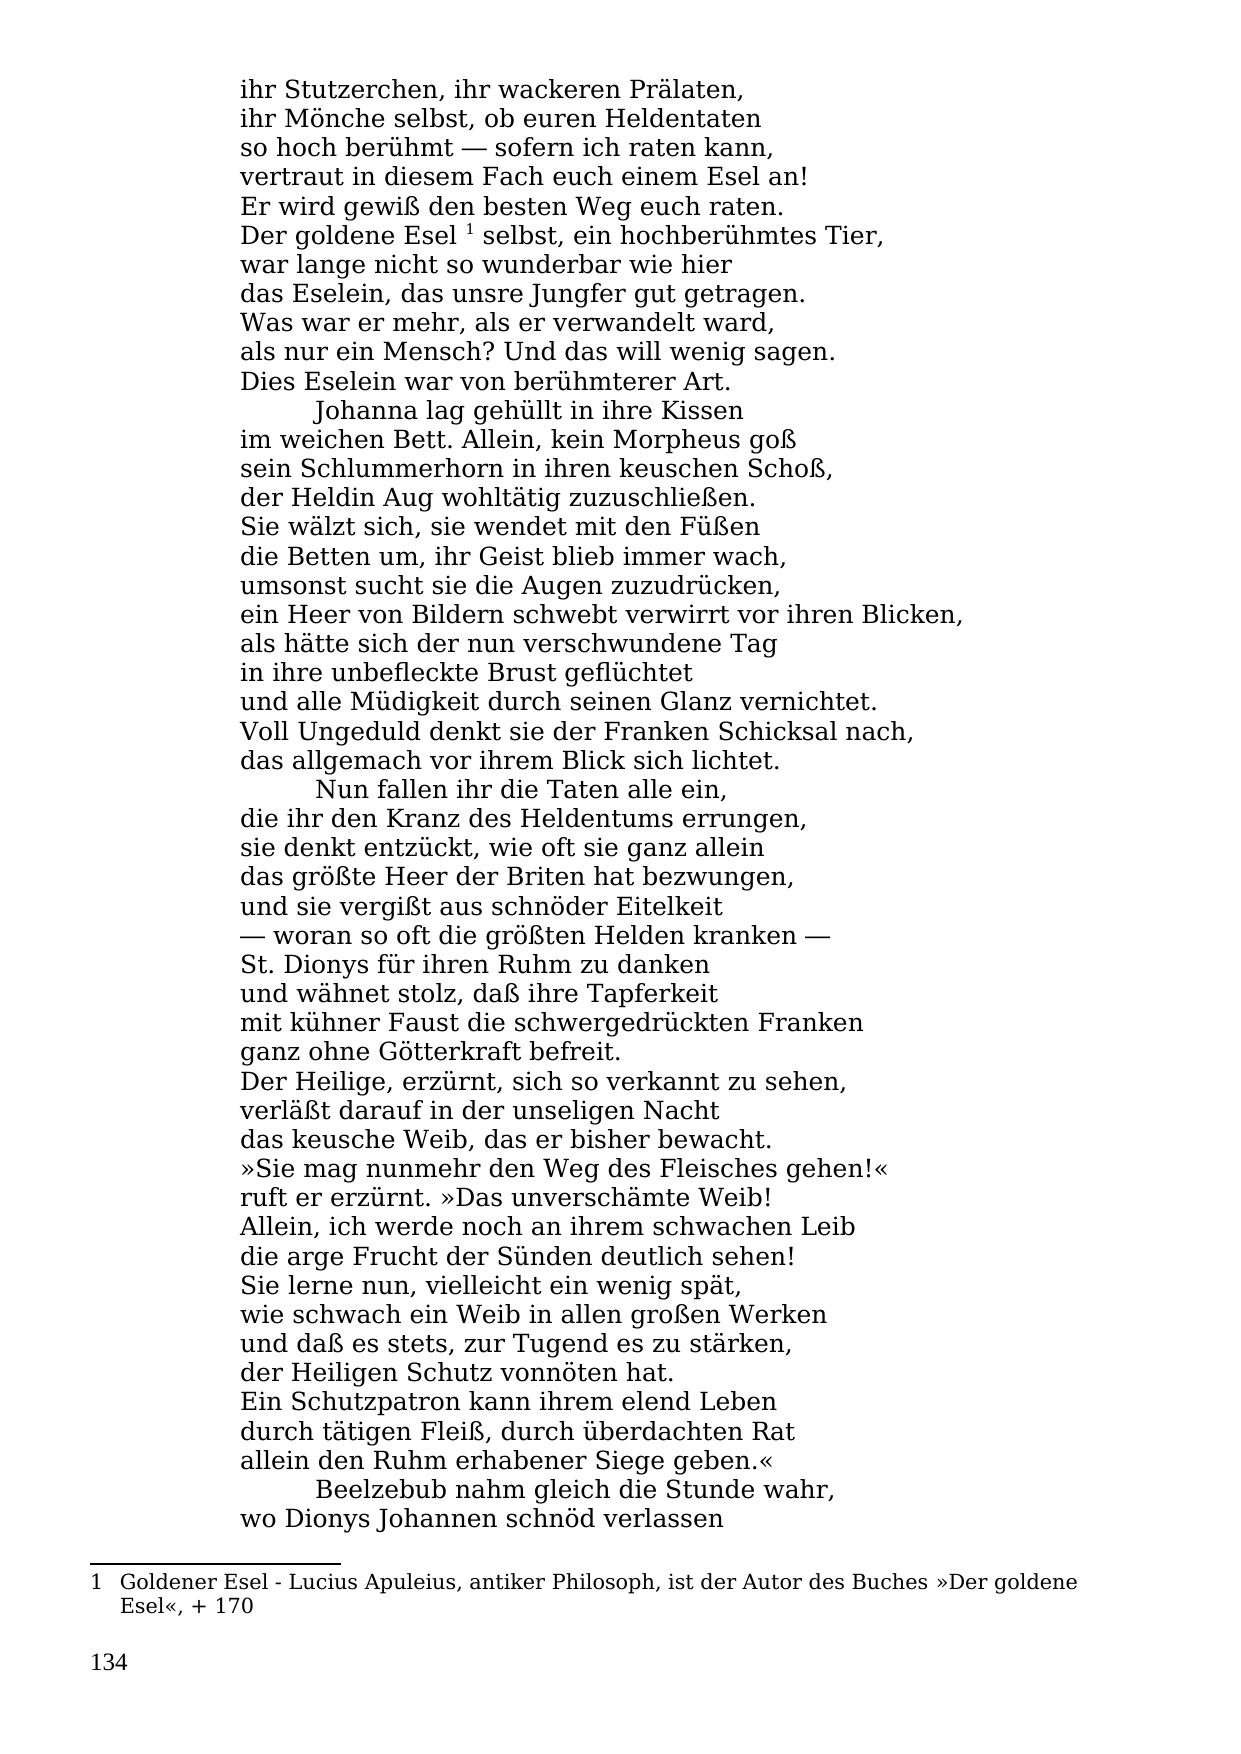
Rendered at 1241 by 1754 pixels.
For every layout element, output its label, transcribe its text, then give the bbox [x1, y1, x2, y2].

text Johanna lag gehüllt in ihre Kissen im weichen Bett. Allein, kein Morpheus goß sein Schlummerhorn in ihren keuschen Schoß, der Heldin Aug wohltätig zuzuschließen. Sie wälzt sich, sie wendet mit den Füßen die Betten um, ihr Geist blieb immer wach, umsonst sucht sie die Augen zuzudrücken, ein Heer von Bildern schwebt verwirrt vor ihren Blicken, als hätte sich der nun verschwundene Tag in ihre unbefleckte Brust geflüchtet und alle Müdigkeit durch seinen Glanz vernichtet. Voll Ungeduld denkt sie der Franken Schicksal nach, das allgemach vor ihrem Blick sich lichtet. [240, 396, 1091, 775]
text Nun fallen ihr die Taten alle ein, die ihr den Kranz des Heldentums errungen, sie denkt entzückt, wie oft sie ganz allein das größte Heer der Briten hat bezwungen, und sie vergißt aus schnöder Eitelkeit ― woran so oft die größten Helden kranken ― St. Dionys für ihren Ruhm zu danken und wähnet stolz, daß ihre Tapferkeit mit kühner Faust die schwergedrückten Franken ganz ohne Götterkraft befreit. Der Heilige, erzürnt, sich so verkannt zu sehen, verläßt darauf in der unseligen Nacht das keusche Weib, das er bisher bewacht. »Sie mag nunmehr den Weg des Fleisches gehen!« ruft er erzürnt. »Das unverschämte Weib! Allein, ich werde noch an ihrem schwachen Leib die arge Frucht der Sünden deutlich sehen! Sie lerne nun, vielleicht ein wenig spät, wie schwach ein Weib in allen großen Werken und daß es stets, zur Tugend es zu stärken, der Heiligen Schutz vonnöten hat. Ein Schutzpatron kann ihrem elend Leben durch tätigen Fleiß, durch überdachten Rat allein den Ruhm erhabener Siege geben.« [240, 775, 1091, 1475]
text Goldener Esel - Lucius Apuleius, antiker Philosoph, ist der Autor des Buches »Der goldene Esel«, + 170 [90, 1570, 1091, 1618]
text Beelzebub nahm gleich die Stunde wahr, wo Dionys Johannen schnöd verlassen [240, 1475, 1091, 1533]
text ihr Stutzerchen, ihr wackeren Prälaten, ihr Mönche selbst, ob euren Heldentaten so hoch berühmt ― sofern ich raten kann, vertraut in diesem Fach euch einem Esel an! Er wird gewiß den besten Weg euch raten. Der goldene Esel selbst, ein hochberühmtes Tier, war lange nicht so wunderbar wie hier das Eselein, das unsre Jungfer gut getragen. Was war er mehr, als er verwandelt ward, als nur ein Mensch? Und das will wenig sagen. Dies Eselein war von berühmterer Art. [240, 75, 1091, 396]
